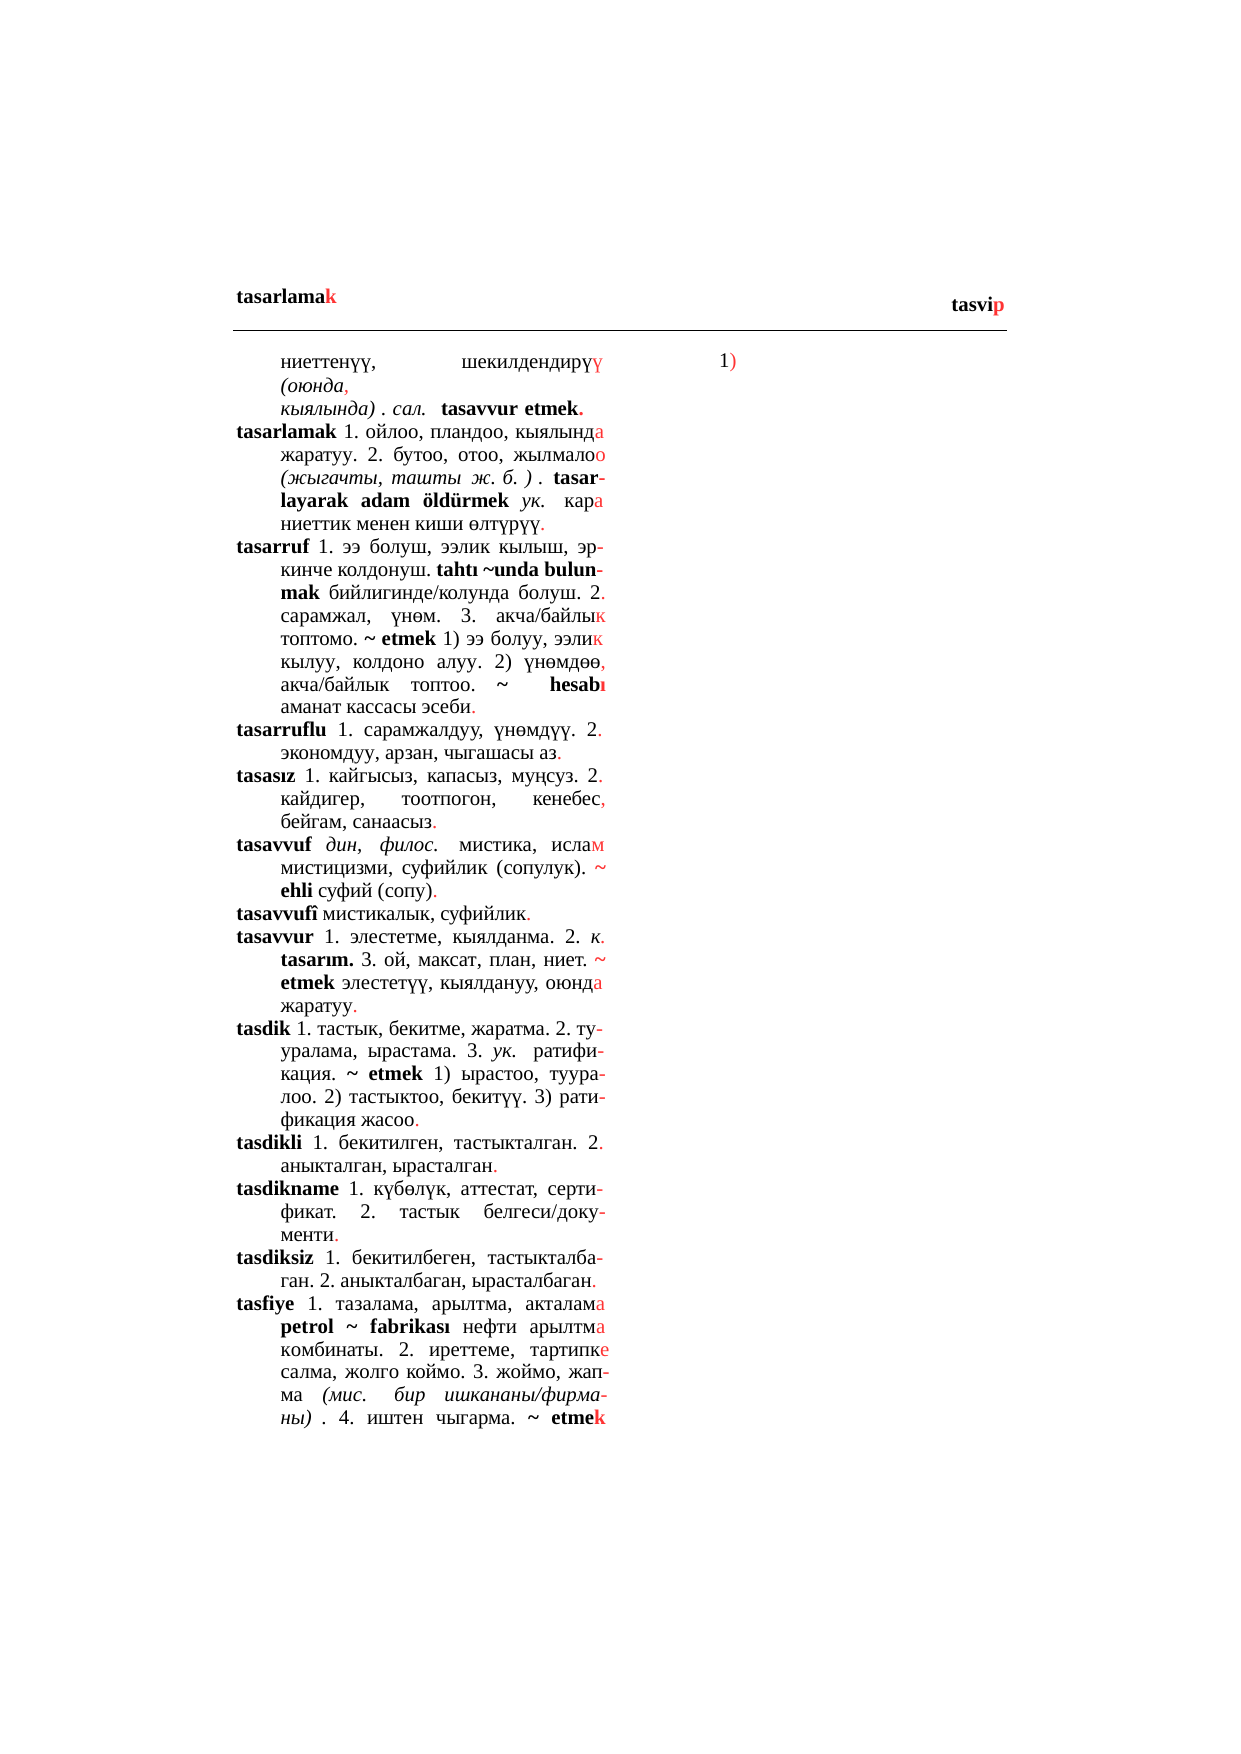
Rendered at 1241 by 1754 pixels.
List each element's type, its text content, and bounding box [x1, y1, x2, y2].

text tasvip [890, 292, 1065, 316]
text аныкталган, ырасталган. [280, 1154, 499, 1177]
text кайдигер, тоотпогон, кенебес, бейгам, санаасыз. [280, 787, 606, 833]
text tasdikname 1. күбөлүк, аттестат, серти- [236, 1177, 609, 1200]
text tasarruflu 1. сарамжалдуу, үнөмдүү. 2. [236, 718, 609, 741]
text tasdikli 1. бекитилген, тастыкталган. 2. [236, 1131, 609, 1154]
text фикат. 2. тастык белгеси/доку- менти. [280, 1200, 606, 1246]
text tasarlamak [236, 284, 337, 308]
text комбинаты. 2. иреттеме, тартипке салма, жолго коймо. 3. жоймо, жап- ма (мис. бир ишкананы/фирма- [280, 1338, 609, 1406]
text жаратуу. 2. бутоо, отоо, жылмалоо (жыгачты, ташты ж. б. ) . tasar- layarak adam öldürmek ук. кара [280, 443, 606, 512]
text tasasız 1. кайгысыз, капасыз, муңсуз. 2. [236, 764, 609, 787]
text petrol ~ fabrikası нефти арылтма [280, 1315, 606, 1338]
text ниеттенүү, шекилдендирүү (оюнда, [280, 349, 602, 397]
text tasavvuf дин, филос. мистика, ислам [236, 833, 609, 856]
text tasdik 1. тастык, бекитме, жаратма. 2. ту- уралама, ырастама. 3. ук. ратифи- [236, 1017, 609, 1062]
text кация. ~ etmek 1) ырастоо, туура- лоо. 2) тастыктоо, бекитүү. 3) рати- фикация жасоо. [280, 1062, 606, 1131]
text tasdiksiz 1. бекитилбеген, тастыкталба- [236, 1246, 609, 1269]
text tasarruf 1. ээ болуш, ээлик кылыш, эр- кинче колдонуш. tahtı ~unda bulun- [236, 535, 606, 581]
text ны) . 4. иштен чыгарма. ~ etmek [280, 1406, 606, 1429]
text tasavvufî мистикалык, суфийлик. [236, 902, 609, 925]
text ган. 2. аныкталбаган, ырасталбаган. [280, 1269, 599, 1292]
text экономдуу, арзан, чыгашасы аз. [280, 741, 564, 764]
text кыялында) . сал. tasavvur etmek. tasarlamak 1. ойлоо, пландоо, кыялында [236, 397, 609, 443]
text жаратуу. [280, 994, 359, 1017]
text ниеттик менен киши өлтүрүү. [280, 512, 547, 535]
text 1) [719, 349, 1061, 372]
text мистицизми, суфийлик (сопулук). ~ ehli суфий (сопу). [280, 856, 606, 902]
text кылуу, колдоно алуу. 2) үнөмдөө, акча/байлык топтоо. ~ hesabı аманат кассасы эсеби. [280, 650, 606, 718]
text tasfiye 1. тазалама, арылтма, акталама [236, 1292, 609, 1315]
text mak бийлигинде/колунда болуш. 2. сарамжал, үнөм. 3. акча/байлык топтомо. ~ etmek 1) ээ болуу, ээлик [280, 581, 606, 650]
text tasavvur 1. элестетме, кыялданма. 2. к. tasarım. 3. ой, максат, план, ниет. ~ etmek элестетүү, кыялдануу, оюнда [236, 925, 606, 994]
